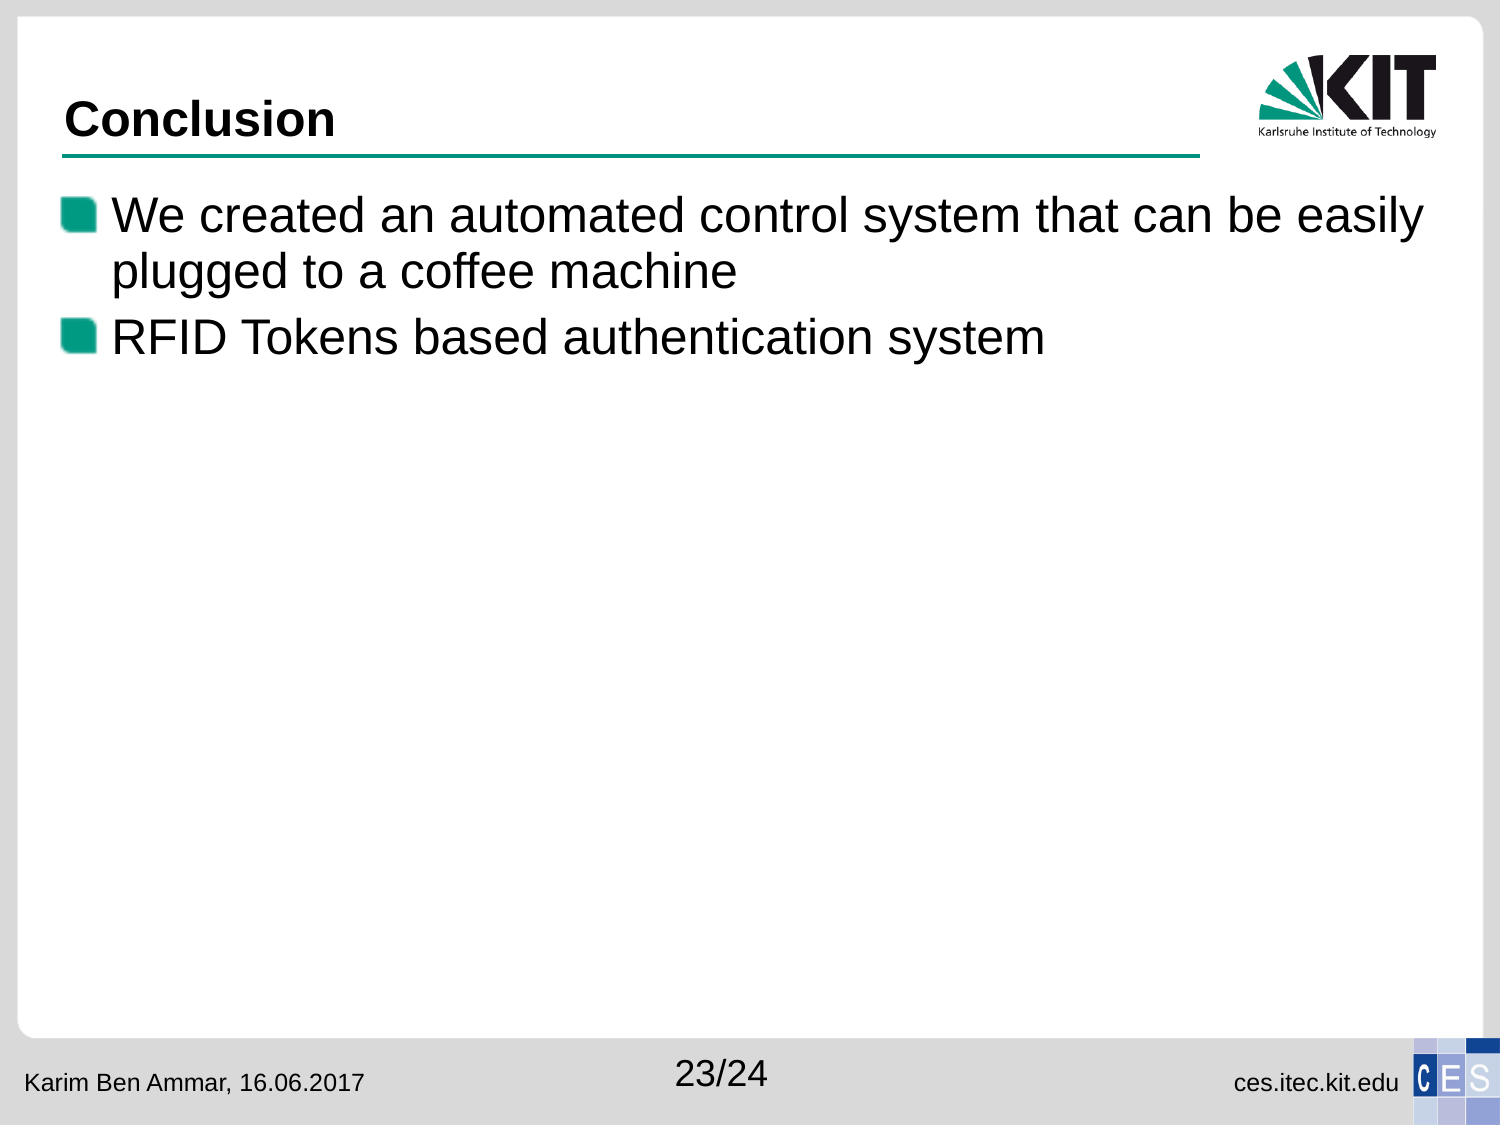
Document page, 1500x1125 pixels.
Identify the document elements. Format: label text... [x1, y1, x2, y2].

text_box We created an automated control system that can be easily plugged to a coffee machine RFID Tokens based authentication system [45, 179, 1456, 1021]
text_box 23/24 [659, 1045, 783, 1117]
title Conclusion [64, 54, 1198, 147]
picture [0, 0, 1500, 1125]
